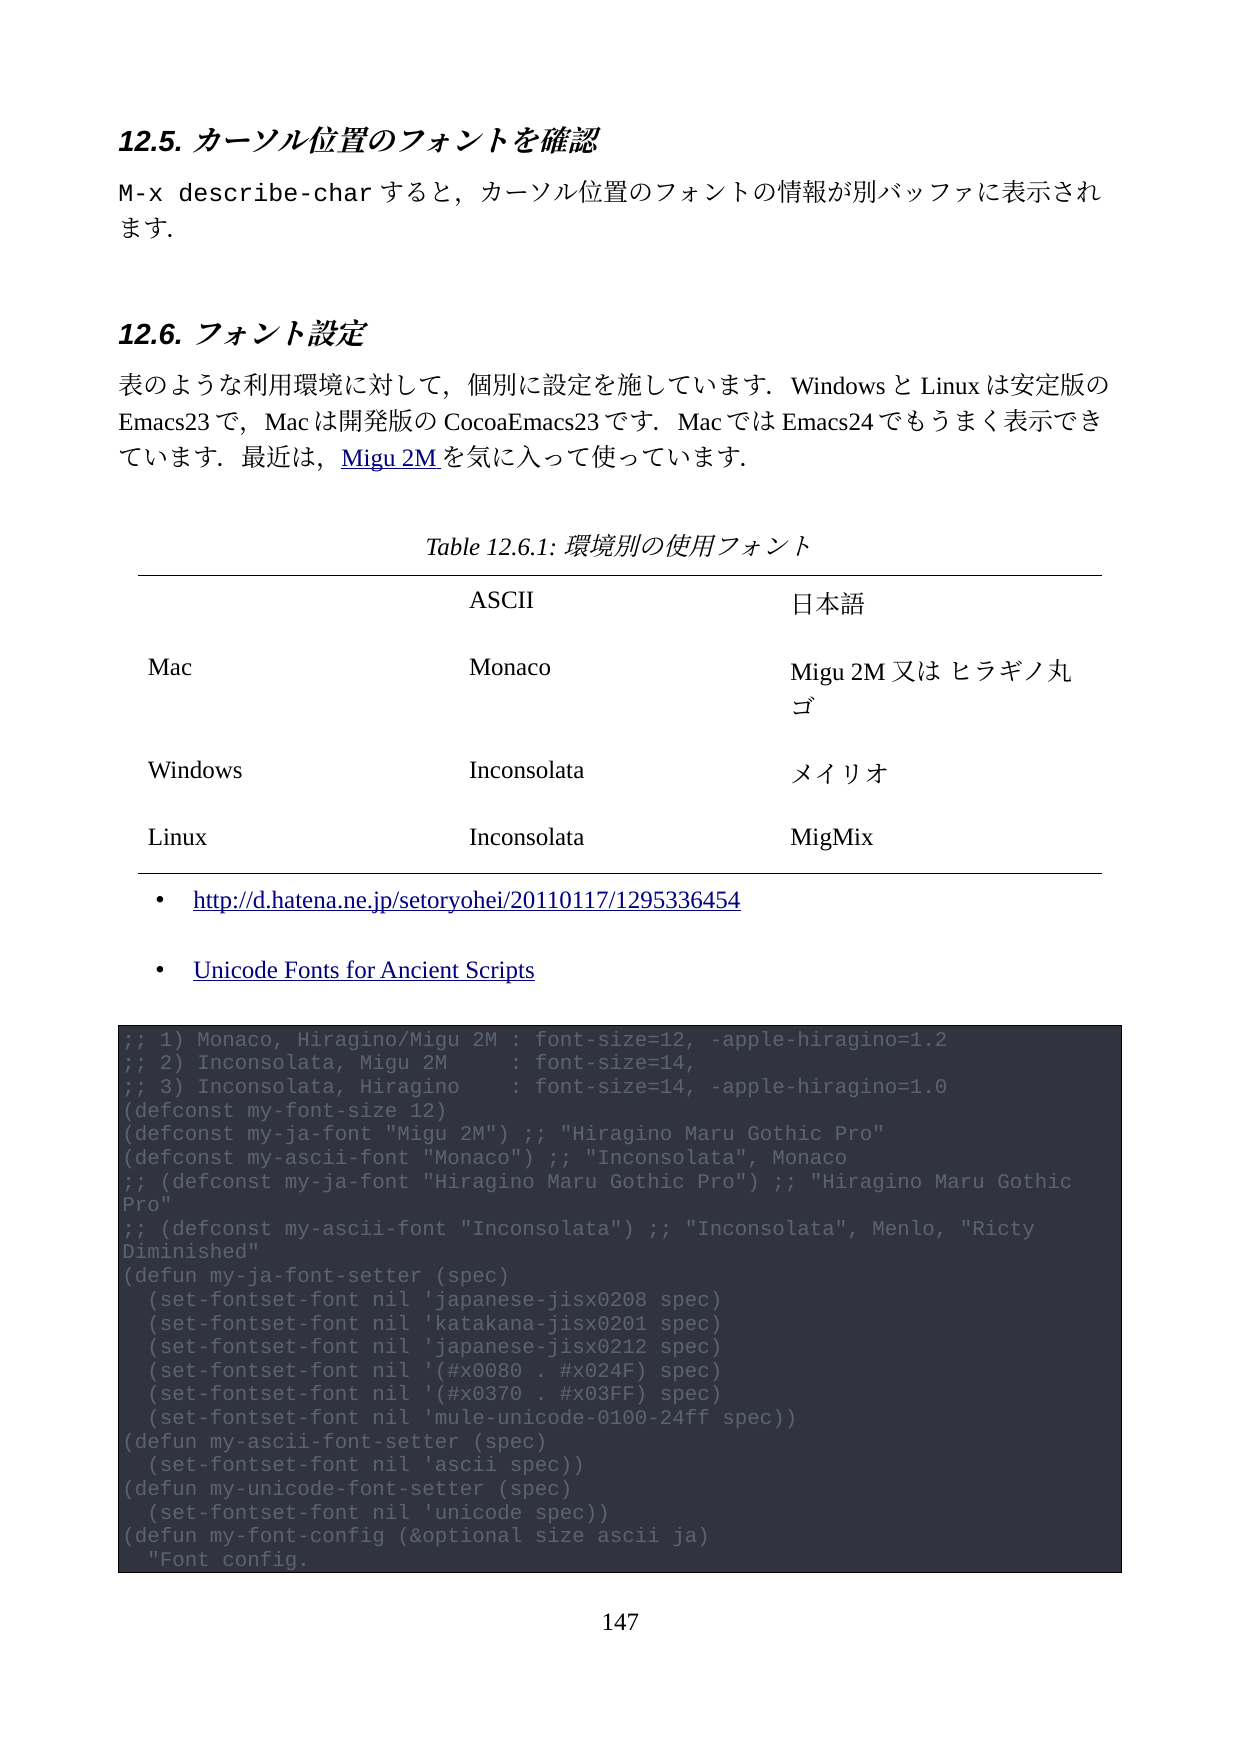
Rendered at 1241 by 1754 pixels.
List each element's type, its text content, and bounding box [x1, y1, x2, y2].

text ;; (defconst my-ascii-font "Inconsolata") ;; "Inconsolata", Menlo, "Ricty Diminished" [119, 1214, 1121, 1261]
text (defun my-ja-font-setter (spec) [119, 1261, 1121, 1285]
table_cell Migu 2M 又は ヒラギノ丸ゴ [781, 643, 1102, 746]
text ;; 1) Monaco, Hiragino/Migu 2M : font-size=12, -apple-hiragino=1.2 [119, 1026, 1121, 1048]
text (set-fontset-font nil 'unicode spec)) [119, 1498, 1121, 1521]
table_header [138, 576, 459, 643]
text ;; 3) Inconsolata, Hiragino : font-size=14, -apple-hiragino=1.0 [119, 1072, 1121, 1096]
text (set-fontset-font nil 'japanese-jisx0208 spec) [119, 1285, 1121, 1308]
text ;; (defconst my-ja-font "Hiragino Maru Gothic Pro") ;; "Hiragino Maru Gothic Pro" [119, 1167, 1121, 1214]
text Table 12.6.1: 環境別の使用フォント [118, 527, 1122, 563]
table_cell Mac [138, 643, 459, 746]
text (defun my-unicode-font-setter (spec) [119, 1474, 1121, 1498]
text (set-fontset-font nil 'katakana-jisx0201 spec) [119, 1308, 1121, 1332]
text (set-fontset-font nil 'japanese-jisx0212 spec) [119, 1332, 1121, 1356]
text (defun my-ascii-font-setter (spec) [119, 1427, 1121, 1450]
text 表のような利用環境に対して，個別に設定を施しています．WindowsとLinuxは安定版のEmacs23で，Macは開発版のCocoaEmacs23です．MacではEmacs24でもうまく表示できています．最近は，Migu 2Mを気に入って使っています． [118, 365, 1122, 502]
text (set-fontset-font nil 'ascii spec)) [119, 1450, 1121, 1474]
table_header ASCII [460, 576, 781, 643]
table_cell Linux [138, 813, 459, 873]
text "Font config. [119, 1545, 1121, 1572]
table_cell MigMix [781, 813, 1102, 873]
table_cell メイリオ [781, 746, 1102, 813]
list Unicode Fonts for Ancient Scripts [156, 955, 1122, 1012]
text (defconst my-font-size 12) [119, 1096, 1121, 1119]
table_cell Inconsolata [460, 746, 781, 813]
subtitle フォント設定 [118, 311, 1122, 353]
text ;; 2) Inconsolata, Migu 2M : font-size=14, [119, 1048, 1121, 1072]
text (set-fontset-font nil '(#x0080 . #x024F) spec) [119, 1356, 1121, 1379]
subtitle カーソル位置のフォントを確認 [118, 118, 1122, 160]
table_cell Inconsolata [460, 813, 781, 873]
list http://d.hatena.ne.jp/setoryohei/20110117/1295336454 [156, 885, 1122, 942]
text (set-fontset-font nil 'mule-unicode-0100-24ff spec)) [119, 1403, 1121, 1427]
text (defconst my-ascii-font "Monaco") ;; "Inconsolata", Monaco [119, 1143, 1121, 1167]
table_cell Windows [138, 746, 459, 813]
table_cell Monaco [460, 643, 781, 746]
table_header 日本語 [781, 576, 1102, 643]
text (defconst my-ja-font "Migu 2M") ;; "Hiragino Maru Gothic Pro" [119, 1119, 1121, 1143]
text M-x describe-char すると，カーソル位置のフォントの情報が別バッファに表示されます． [118, 172, 1122, 273]
text (defun my-font-config (&optional size ascii ja) [119, 1521, 1121, 1545]
text (set-fontset-font nil '(#x0370 . #x03FF) spec) [119, 1379, 1121, 1403]
